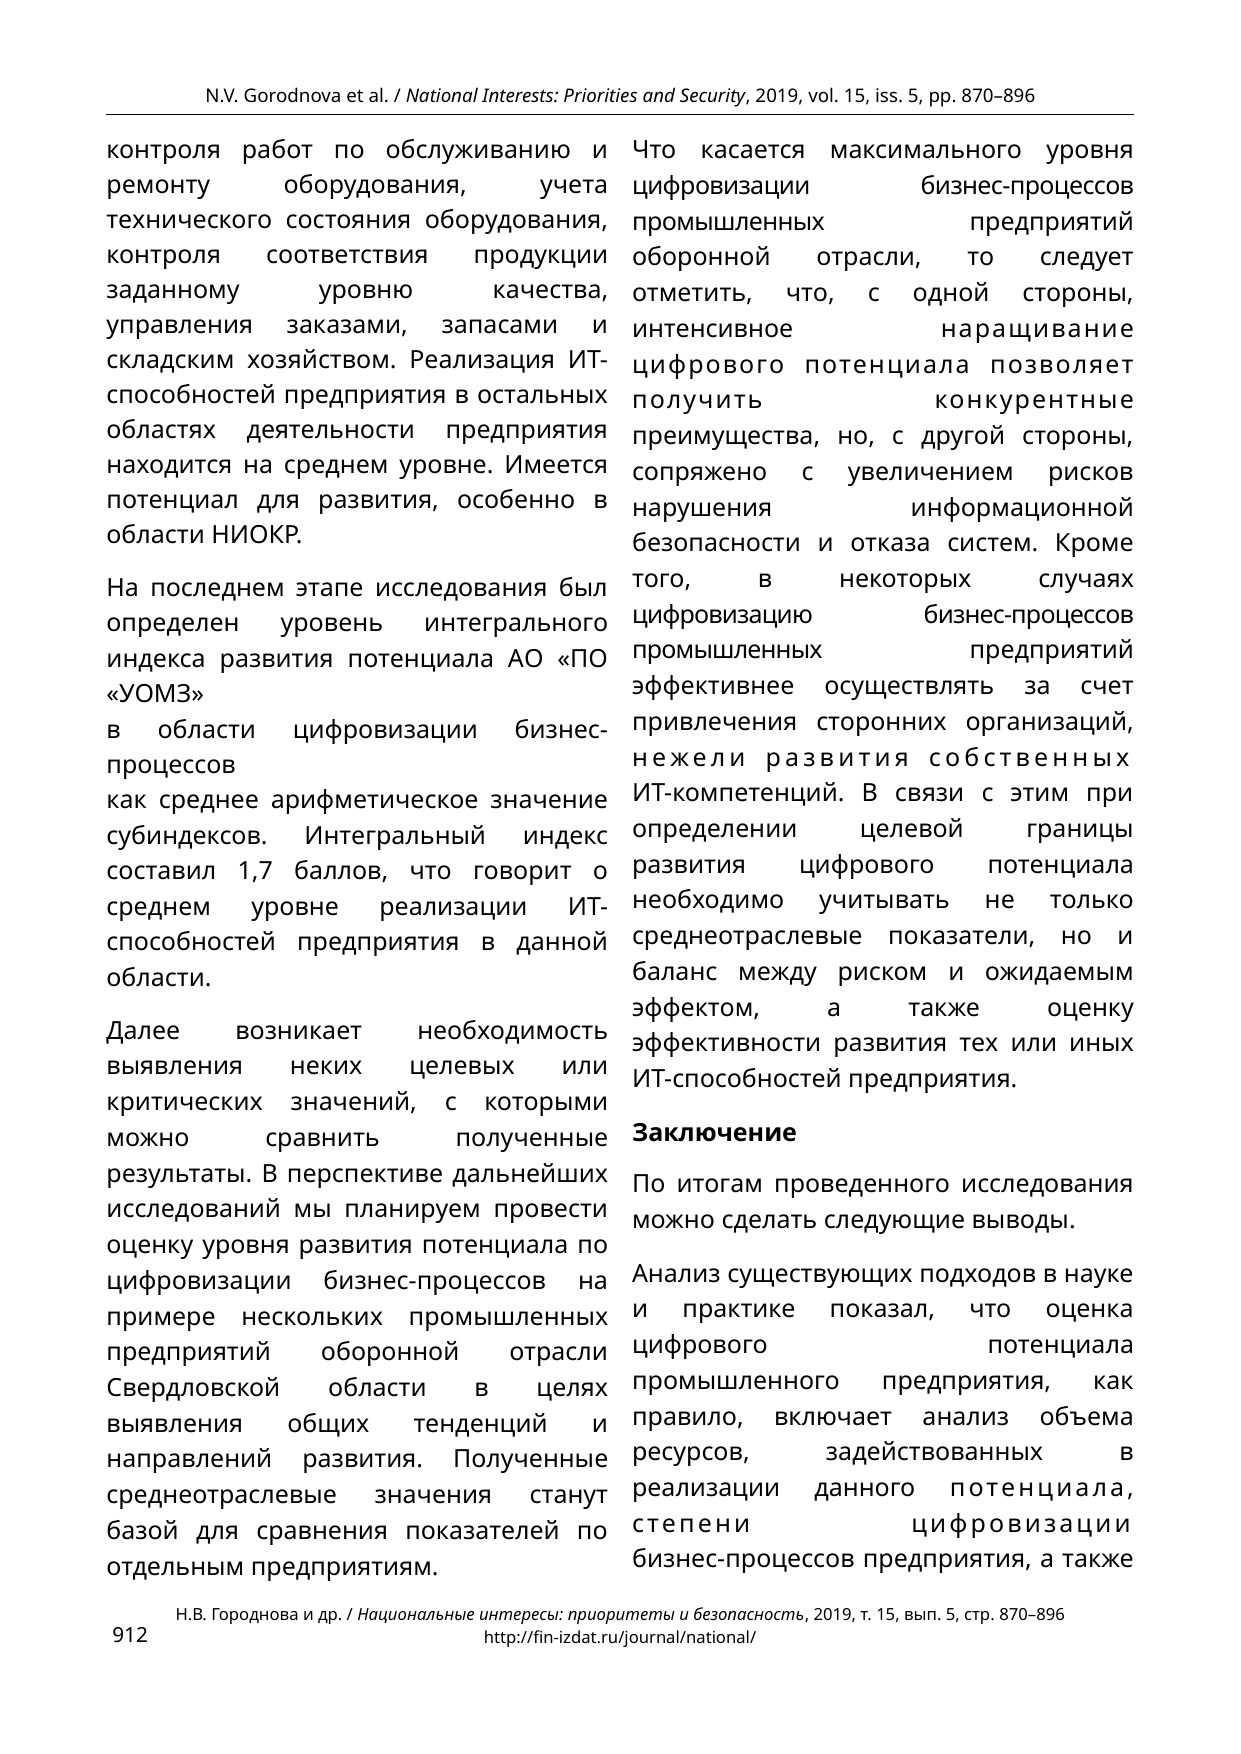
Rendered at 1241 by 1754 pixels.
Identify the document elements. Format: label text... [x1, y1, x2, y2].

text Что касается максимального уровня цифровизации бизнес-процессов промышленных предприятий оборонной отрасли, то следует отметить, что, с одной стороны, интенсивное наращивание цифрового потенциала позволяет получить конкурентные преимущества, но, с другой стороны, сопряжено с увеличением рисков нарушения информационной безопасности и отказа систем. Кроме того, в некоторых случаях цифровизацию бизнес-процессов промышленных предприятий эффективнее осуществлять за счет привлечения сторонних организаций, нежели развития собственных ИТ-компетенций. В связи с этим при определении целевой границы развития цифрового потенциала необходимо учитывать не только среднеотраслевые показатели, но и баланс между риском и ожидаемым эффектом, а также оценку эффективности развития тех или иных ИТ-способностей предприятия. [632, 132, 1134, 1095]
text Заключение [632, 1114, 1134, 1148]
text На последнем этапе исследования был определен уровень интегрального индекса развития потенциала АО «ПО «УОМЗ» в области цифровизации бизнес-процессов как среднее арифметическое значение субиндексов. Интегральный индекс составил 1,7 баллов, что говорит о среднем уровне реализации ИТ-способностей предприятия в данной области. [106, 569, 608, 993]
text Далее возникает необходимость выявления неких целевых или критических значений, с которыми можно сравнить полученные результаты. В перспективе дальнейших исследований мы планируем провести оценку уровня развития потенциала по цифровизации бизнес-процессов на примере нескольких промышленных предприятий оборонной отрасли Свердловской области в целях выявления общих тенденций и направлений развития. Полученные среднеотраслевые значения станут базой для сравнения показателей по отдельным предприятиям. [106, 1012, 608, 1582]
text контроля работ по обслуживанию и ремонту оборудования, учета технического состояния оборудования, контроля соответствия продукции заданному уровню качества, управления заказами, запасами и складским хозяйством. Реализация ИТ-способностей предприятия в остальных областях деятельности предприятия находится на среднем уровне. Имеется потенциал для развития, особенно в области НИОКР. [106, 132, 608, 551]
text Анализ существующих подходов в науке и практике показал, что оценка цифрового потенциала промышленного предприятия, как правило, включает анализ объема ресурсов, задействованных в реализации данного потенциала, степени цифровизации бизнес-процессов предприятия, а также [632, 1255, 1134, 1575]
text По итогам проведенного исследования можно сделать следующие выводы. [632, 1166, 1134, 1236]
